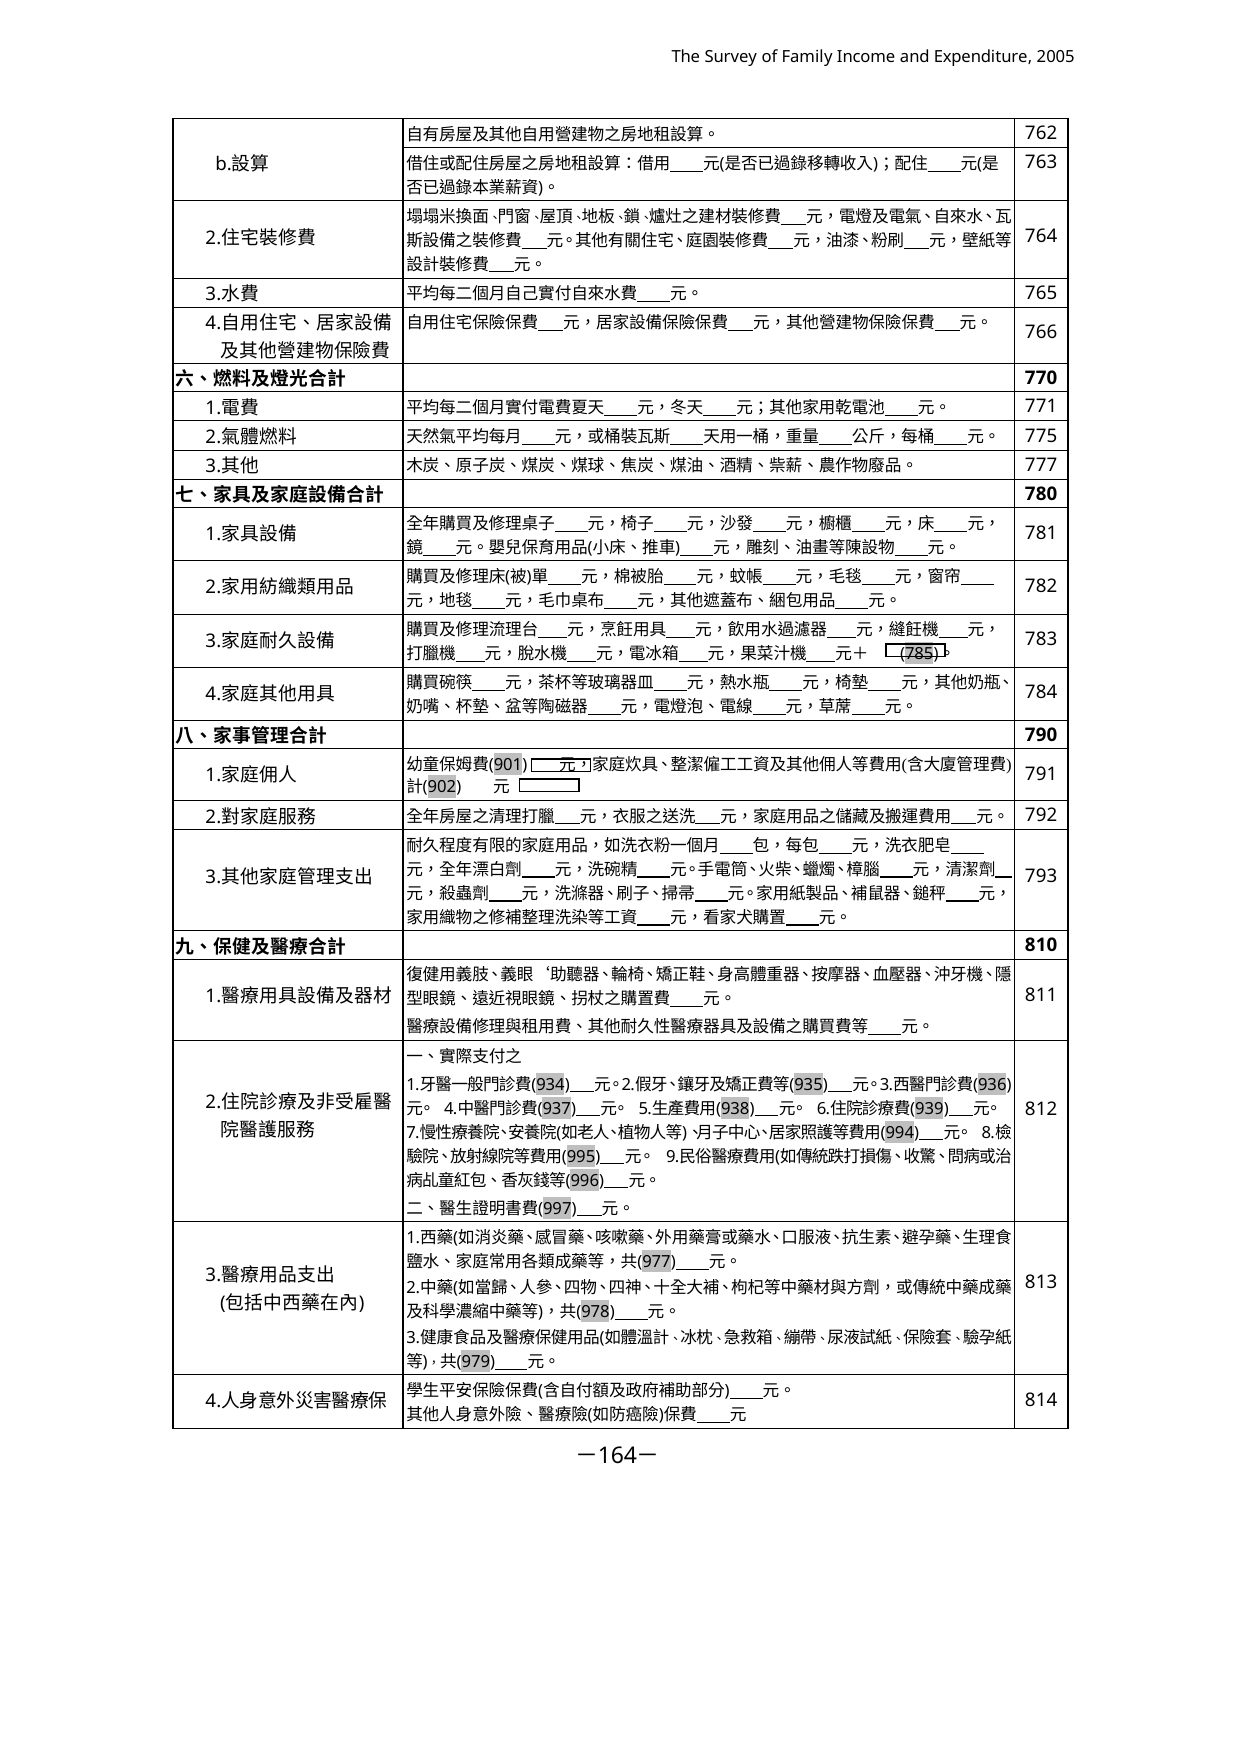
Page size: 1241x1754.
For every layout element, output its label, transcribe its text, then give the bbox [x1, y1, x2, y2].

table_cell 810 [1015, 931, 1067, 959]
table_cell 2.家用紡織類用品 [174, 561, 402, 613]
table_cell 1.家具設備 [174, 508, 402, 560]
table_cell 4.人身意外災害醫療保 [174, 1375, 402, 1427]
table_cell 766 [1015, 308, 1067, 363]
table_cell 765 [1015, 279, 1067, 307]
table_cell 2.對家庭服務 [174, 801, 402, 829]
table_cell 1.家庭佣人 [174, 749, 402, 800]
table_cell [404, 931, 1014, 959]
table_cell 792 [1015, 801, 1067, 829]
table_cell 1.醫療用具設備及器材 [174, 960, 402, 1040]
table_cell 2.氣體燃料 [174, 421, 402, 449]
table_cell b.設算 [174, 147, 402, 200]
table_cell 耐久程度有限的家庭用品，如洗衣粉一個月 包，每包 元，洗衣肥皂 元，全年漂白劑 元，洗碗精 元。手電筒、火柴、蠟燭、樟腦 元，清潔劑 元，殺蟲劑 元，洗滌器、刷子、掃帚 元。家用紙製品、補鼠器、鎚秤 元，家用織物之修補整理洗染等工資 元，看家犬購置 元。 [404, 830, 1014, 930]
table_cell 3.其他家庭管理支出 [174, 830, 402, 930]
table_cell 812 [1015, 1041, 1067, 1221]
table_cell 自用住宅保險保費 元，居家設備保險保費 元，其他營建物保險保費 元。 [404, 308, 1014, 363]
table_cell 783 [1015, 615, 1067, 667]
table_cell 天然氣平均每月 元，或桶裝瓦斯 天用一桶，重量 公斤，每桶 元。 [404, 421, 1014, 449]
table_cell 塌塌米換面、門窗、屋頂、地板、鎖、爐灶之建材裝修費 元，電燈及電氣、自來水、瓦斯設備之裝修費 元。其他有關住宅、庭園裝修費 元，油漆、粉刷 元，壁紙等設計裝修費 元。 [404, 201, 1014, 277]
table_cell 2.住宅裝修費 [174, 201, 402, 277]
table_cell 3.水費 [174, 279, 402, 307]
table_cell 學生平安保險保費(含自付額及政府補助部分) 元。 其他人身意外險、醫療險(如防癌險)保費 元 [404, 1375, 1014, 1427]
table_cell 購買及修理床(被)單 元，棉被胎 元，蚊帳 元，毛毯 元，窗帘 元，地毯 元，毛巾桌布 元，其他遮蓋布、綑包用品 元。 [404, 561, 1014, 613]
table_cell 幼童保姆費(901) 元，家庭炊具、整潔僱工工資及其他佣人等費用(含大廈管理費)計(902) 元 [404, 749, 1014, 800]
table_cell 購買及修理流理台 元，烹飪用具 元，飲用水過濾器 元，縫飪機 元，打臘機 元，脫水機 元，電冰箱 元，果菜汁機 元＋ (785)。 [404, 615, 1014, 667]
table_cell 791 [1015, 749, 1067, 800]
table_cell 2.住院診療及非受雇醫院醫護服務 [174, 1041, 402, 1221]
table_cell 平均每二個月實付電費夏天 元，冬天 元；其他家用乾電池 元。 [404, 392, 1014, 420]
table_cell 一、實際支付之 1.牙醫一般門診費(934) 元。2.假牙、鑲牙及矯正費等(935) 元。3.西醫門診費(936) 元。 4.中醫門診費(937) 元。 5.生產費用(938) 元。 6.住院診療費(939) 元。 7.慢性療養院、安養院(如老人、植物人等)、月子中心、居家照護等費用(994) 元。 8.檢驗院、放射線院等費用(995) 元。 9.民俗醫療費用(如傳統跌打損傷、收驚、問病或治病乩童紅包、香灰錢等(996) 元。 二、醫生證明書費(997) 元。 [404, 1041, 1014, 1221]
table_cell 1.西藥(如消炎藥、感冒藥、咳嗽藥、外用藥膏或藥水、口服液、抗生素、避孕藥、生理食鹽水、家庭常用各類成藥等，共(977) 元。 2.中藥(如當歸、人參、四物、四神、十全大補、枸杞等中藥材與方劑，或傳統中藥成藥及科學濃縮中藥等)，共(978) 元。 3.健康食品及醫療保健用品(如體溫計、冰枕、急救箱、繃帶、尿液試紙、保險套、驗孕紙等)，共(979) 元。 [404, 1222, 1014, 1374]
table_cell 木炭、原子炭、煤炭、煤球、焦炭、煤油、酒精、祡薪、農作物廢品。 [404, 451, 1014, 479]
table_cell 4.自用住宅、居家設備及其他營建物保險費 [174, 308, 402, 363]
table_cell 1.電費 [174, 392, 402, 420]
table_cell 775 [1015, 421, 1067, 449]
table_cell 全年房屋之清理打臘 元，衣服之送洗 元，家庭用品之儲藏及搬運費用 元。 [404, 801, 1014, 829]
table_cell 3.醫療用品支出 (包括中西藥在內) [174, 1222, 402, 1374]
table_cell 自有房屋及其他自用營建物之房地租設算。 [404, 119, 1014, 147]
table_cell 813 [1015, 1222, 1067, 1374]
table_cell 平均每二個月自己實付自來水費 元。 [404, 279, 1014, 307]
table_cell 770 [1015, 364, 1067, 391]
table_cell 九、保健及醫療合計 [174, 931, 402, 959]
table_cell 購買碗筷 元，茶杯等玻璃器皿 元，熱水瓶 元，椅墊 元，其他奶瓶、奶嘴、杯墊、盆等陶磁器 元，電燈泡、電線 元，草蓆 元。 [404, 668, 1014, 720]
table_cell 全年購買及修理桌子 元，椅子 元，沙發 元，櫥櫃 元，床 元，鏡 元。嬰兒保育用品(小床、推車) 元，雕刻、油畫等陳設物 元。 [404, 508, 1014, 560]
table_cell 復健用義肢、義眼‘助聽器、輪椅、矯正鞋、身高體重器、按摩器、血壓器、沖牙機、隱型眼鏡、遠近視眼鏡、拐杖之購置費 元。 醫療設備修理與租用費、其他耐久性醫療器具及設備之購買費等 元。 [404, 960, 1014, 1040]
table_cell 4.家庭其他用具 [174, 668, 402, 720]
table_cell [404, 480, 1014, 507]
table_cell 790 [1015, 721, 1067, 748]
table_cell [174, 119, 402, 147]
table_cell 793 [1015, 830, 1067, 930]
table_cell 814 [1015, 1375, 1067, 1427]
table_cell 811 [1015, 960, 1067, 1040]
table_cell 七、家具及家庭設備合計 [174, 480, 402, 507]
table_cell [404, 721, 1014, 748]
table_cell 777 [1015, 451, 1067, 479]
table_cell 781 [1015, 508, 1067, 560]
table_cell 782 [1015, 561, 1067, 613]
table_cell [404, 364, 1014, 391]
table_cell 六、燃料及燈光合計 [174, 364, 402, 391]
table_cell 762 [1015, 119, 1067, 147]
table_cell 771 [1015, 392, 1067, 420]
table_cell 3.家庭耐久設備 [174, 615, 402, 667]
table_cell 784 [1015, 668, 1067, 720]
table_cell 764 [1015, 201, 1067, 277]
table_cell 763 [1015, 148, 1067, 200]
table_cell 3.其他 [174, 451, 402, 479]
table_cell 八、家事管理合計 [174, 721, 402, 748]
table_cell 借住或配住房屋之房地租設算：借用 元(是否已過錄移轉收入)；配住 元(是否已過錄本業薪資)。 [404, 148, 1014, 200]
table_cell 780 [1015, 480, 1067, 507]
